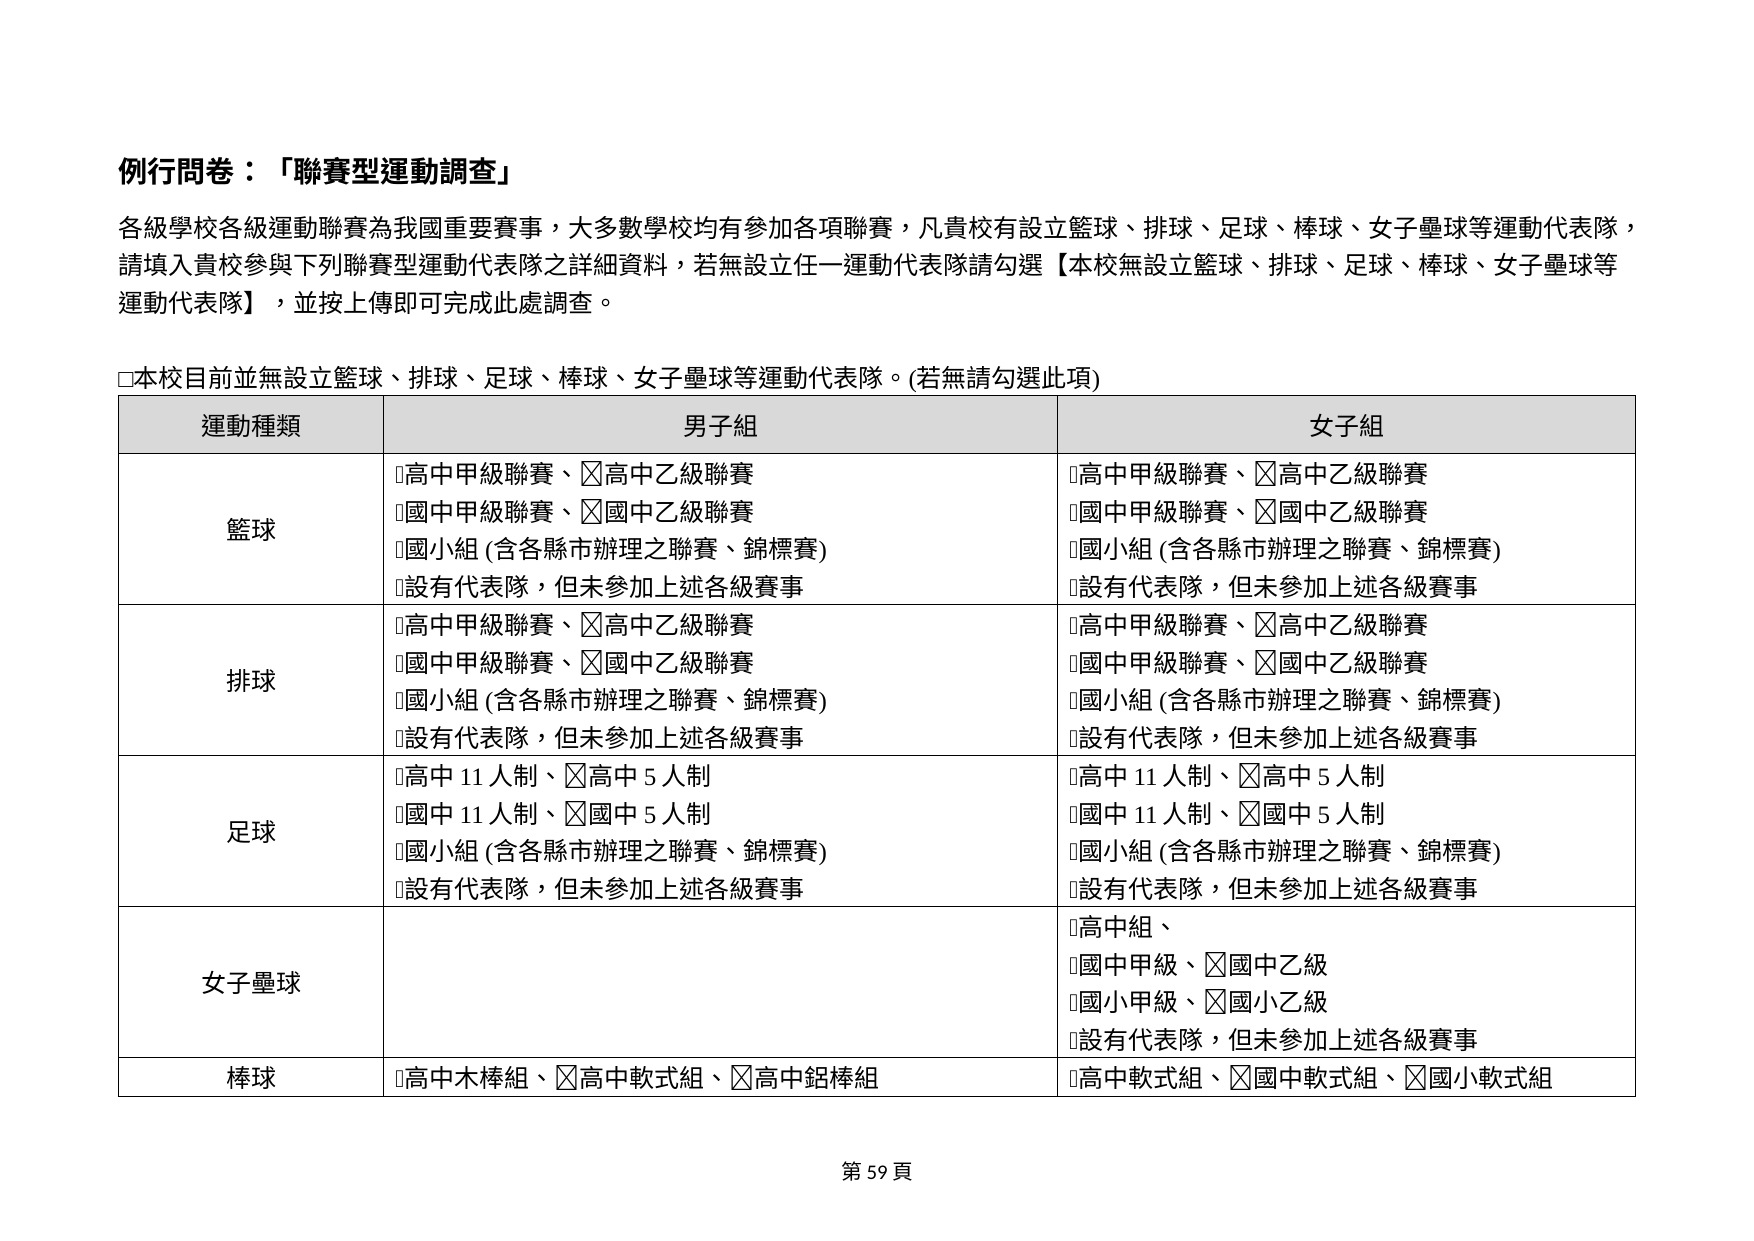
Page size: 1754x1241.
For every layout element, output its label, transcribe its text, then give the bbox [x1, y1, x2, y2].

subtitle 例行問卷：「聯賽型運動調查」 [118, 133, 1636, 208]
table_cell 高中甲級聯賽、高中乙級聯賽 國中甲級聯賽、國中乙級聯賽 國小組 (含各縣市辦理之聯賽、錦標賽) 設有代表隊，但未參加上述各級賽事 [1058, 605, 1635, 755]
table_header 運動種類 [119, 396, 383, 453]
table_header 女子組 [1058, 396, 1635, 453]
table_header 男子組 [384, 396, 1057, 453]
table_cell 排球 [119, 605, 383, 755]
table_cell 女子壘球 [119, 907, 383, 1057]
table_cell 高中軟式組、國中軟式組、國小軟式組 [1058, 1058, 1635, 1096]
table_cell 棒球 [119, 1058, 383, 1096]
table_cell 高中11人制、高中5人制 國中11人制、國中5人制 國小組 (含各縣市辦理之聯賽、錦標賽) 設有代表隊，但未參加上述各級賽事 [384, 756, 1057, 906]
table_cell 高中木棒組、高中軟式組、高中鋁棒組 [384, 1058, 1057, 1096]
table_cell [384, 907, 1057, 1057]
table_cell 高中組、 國中甲級、國中乙級 國小甲級、國小乙級 設有代表隊，但未參加上述各級賽事 [1058, 907, 1635, 1057]
table_cell 高中甲級聯賽、高中乙級聯賽 國中甲級聯賽、國中乙級聯賽 國小組 (含各縣市辦理之聯賽、錦標賽) 設有代表隊，但未參加上述各級賽事 [384, 454, 1057, 604]
table_cell 高中甲級聯賽、高中乙級聯賽 國中甲級聯賽、國中乙級聯賽 國小組 (含各縣市辦理之聯賽、錦標賽) 設有代表隊，但未參加上述各級賽事 [1058, 454, 1635, 604]
table_cell 足球 [119, 756, 383, 906]
table_cell 籃球 [119, 454, 383, 604]
text 各級學校各級運動聯賽為我國重要賽事，大多數學校均有參加各項聯賽，凡貴校有設立籃球、排球、足球、棒球、女子壘球等運動代表隊，請填入貴校參與下列聯賽型運動代表隊之詳細資料，若無設立任一運動代表隊請勾選【本校無設立籃球、排球、足球、棒球、女子壘球等運動代表隊】，並按上傳即可完成此處調查。 [118, 208, 1636, 320]
text □本校目前並無設立籃球、排球、足球、棒球、女子壘球等運動代表隊。(若無請勾選此項) [118, 358, 1636, 395]
table_cell 高中11人制、高中5人制 國中11人制、國中5人制 國小組 (含各縣市辦理之聯賽、錦標賽) 設有代表隊，但未參加上述各級賽事 [1058, 756, 1635, 906]
table_cell 高中甲級聯賽、高中乙級聯賽 國中甲級聯賽、國中乙級聯賽 國小組 (含各縣市辦理之聯賽、錦標賽) 設有代表隊，但未參加上述各級賽事 [384, 605, 1057, 755]
